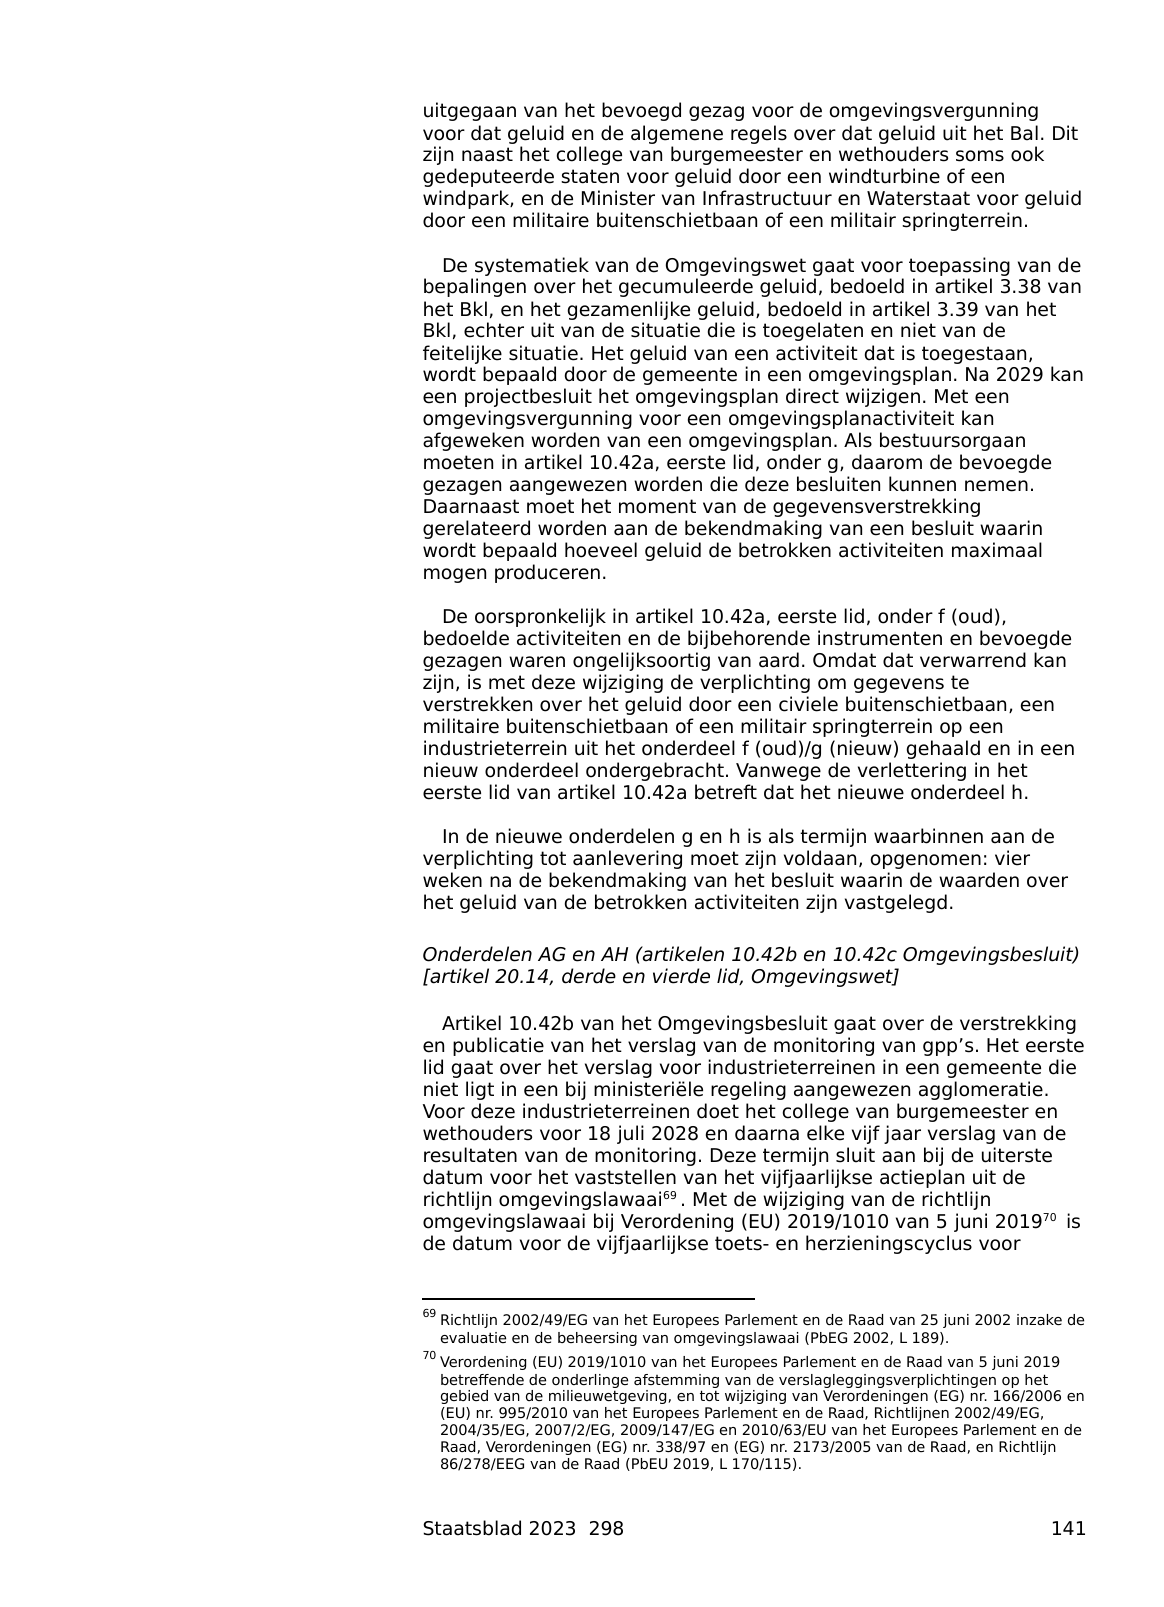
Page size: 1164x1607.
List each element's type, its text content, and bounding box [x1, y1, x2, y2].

text Artikel 10.42b van het Omgevingsbesluit gaat over de verstrekking en publicatie van het verslag van de monitoring van gpp’s. Het eerste lid gaat over het verslag voor industrieterreinen in een gemeente die niet ligt in een bij ministeriële regeling aangewezen agglomeratie. Voor deze industrieterreinen doet het college van burgemeester en wethouders voor 18 juli 2028 en daarna elke vijf jaar verslag van de resultaten van de monitoring. Deze termijn sluit aan bij de uiterste datum voor het vaststellen van het vijfjaarlijkse actieplan uit de richtlijn omgevingslawaai. Met de wijziging van de richtlijn omgevingslawaai bij Verordening (EU) 2019/1010 van 5 juni 2019 is de datum voor de vijfjaarlijkse toets- en herzieningscyclus voor [422, 1013, 1087, 1255]
text De systematiek van de Omgevingswet gaat voor toepassing van de bepalingen over het gecumuleerde geluid, bedoeld in artikel 3.38 van het Bkl, en het gezamenlijke geluid, bedoeld in artikel 3.39 van het Bkl, echter uit van de situatie die is toegelaten en niet van de feitelijke situatie. Het geluid van een activiteit dat is toegestaan, wordt bepaald door de gemeente in een omgevingsplan. Na 2029 kan een projectbesluit het omgevingsplan direct wijzigen. Met een omgevingsvergunning voor een omgevingsplanactiviteit kan afgeweken worden van een omgevingsplan. Als bestuursorgaan moeten in artikel 10.42a, eerste lid, onder g, daarom de bevoegde gezagen aangewezen worden die deze besluiten kunnen nemen. Daarnaast moet het moment van de gegevensverstrekking gerelateerd worden aan de bekendmaking van een besluit waarin wordt bepaald hoeveel geluid de betrokken activiteiten maximaal mogen produceren. [422, 254, 1087, 584]
text De oorspronkelijk in artikel 10.42a, eerste lid, onder f (oud), bedoelde activiteiten en de bijbehorende instrumenten en bevoegde gezagen waren ongelijksoortig van aard. Omdat dat verwarrend kan zijn, is met deze wijziging de verplichting om gegevens te verstrekken over het geluid door een civiele buitenschietbaan, een militaire buitenschietbaan of een militair springterrein op een industrieterrein uit het onderdeel f (oud)/g (nieuw) gehaald en in een nieuw onderdeel ondergebracht. Vanwege de verlettering in het eerste lid van artikel 10.42a betreft dat het nieuwe onderdeel h. [422, 606, 1087, 804]
subtitle Onderdelen AG en AH (artikelen 10.42b en 10.42c Omgevingsbesluit) [artikel 20.14, derde en vierde lid, Omgevingswet] [422, 944, 1087, 988]
text Verordening (EU) 2019/1010 van het Europees Parlement en de Raad van 5 juni 2019 betreffende de onderlinge afstemming van de verslagleggingsverplichtingen op het gebied van de milieuwetgeving, en tot wijziging van Verordeningen (EG) nr. 166/2006 en (EU) nr. 995/2010 van het Europees Parlement en de Raad, Richtlijnen 2002/49/EG, 2004/35/EG, 2007/2/EG, 2009/147/EG en 2010/63/EU van het Europees Parlement en de Raad, Verordeningen (EG) nr. 338/97 en (EG) nr. 2173/2005 van de Raad, en Richtlijn 86/278/EEG van de Raad (PbEU 2019, L 170/115). [422, 1349, 1087, 1473]
text In de nieuwe onderdelen g en h is als termijn waarbinnen aan de verplichting tot aanlevering moet zijn voldaan, opgenomen: vier weken na de bekendmaking van het besluit waarin de waarden over het geluid van de betrokken activiteiten zijn vastgelegd. [422, 826, 1087, 914]
text uitgegaan van het bevoegd gezag voor de omgevingsvergunning voor dat geluid en de algemene regels over dat geluid uit het Bal. Dit zijn naast het college van burgemeester en wethouders soms ook gedeputeerde staten voor geluid door een windturbine of een windpark, en de Minister van Infrastructuur en Waterstaat voor geluid door een militaire buitenschietbaan of een militair springterrein. [422, 100, 1087, 232]
text Richtlĳn 2002/49/EG van het Europees Parlement en de Raad van 25 juni 2002 inzake de evaluatie en de beheersing van omgevingslawaai (PbEG 2002, L 189). [422, 1308, 1087, 1347]
